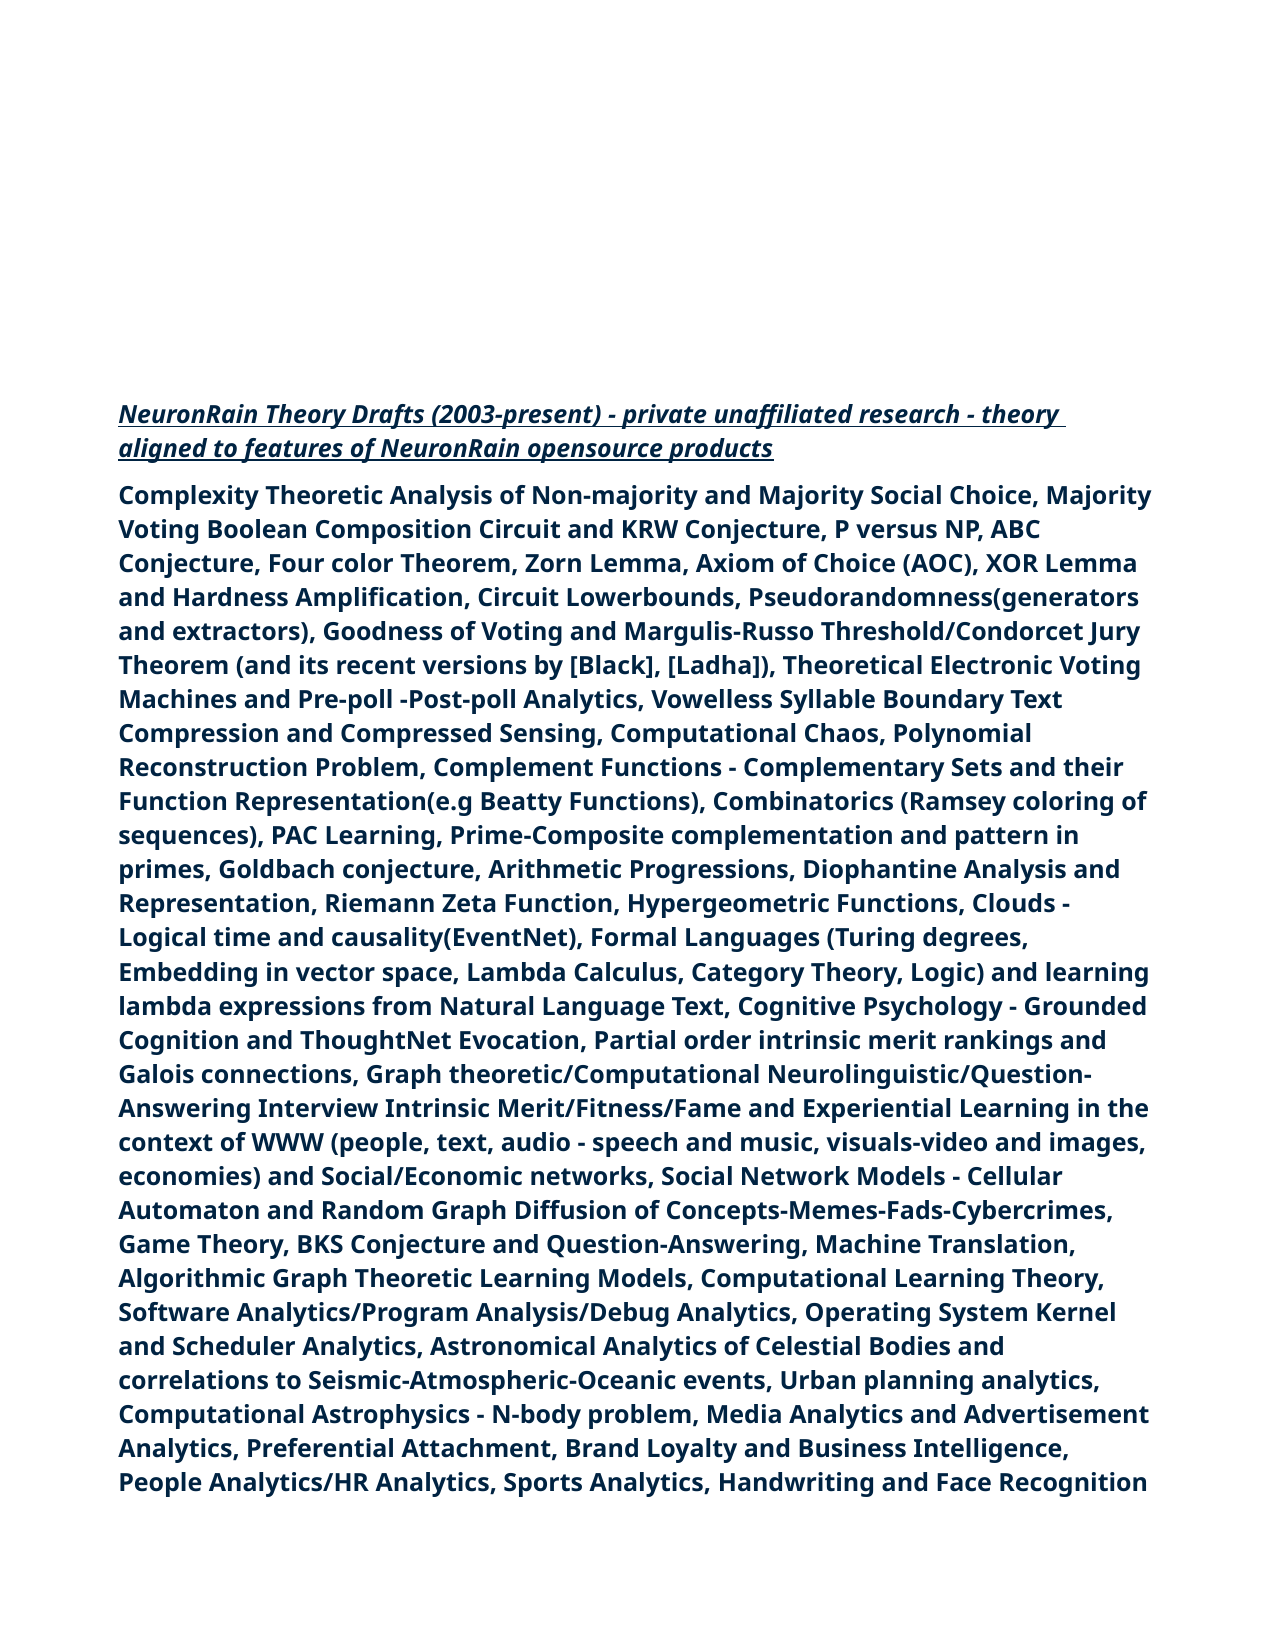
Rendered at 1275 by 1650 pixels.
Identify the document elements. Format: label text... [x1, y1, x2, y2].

text NeuronRain Theory Drafts (2003-present) - private unaffiliated research - theory aligned to features of NeuronRain opensource products [118, 397, 1157, 465]
text Complexity Theoretic Analysis of Non-majority and Majority Social Choice, Majority Voting Boolean Composition Circuit and KRW Conjecture, P versus NP, ABC Conjecture, Four color Theorem, Zorn Lemma, Axiom of Choice (AOC), XOR Lemma and Hardness Amplification, Circuit Lowerbounds, Pseudorandomness(generators and extractors), Goodness of Voting and Margulis-Russo Threshold/Condorcet Jury Theorem (and its recent versions by [Black], [Ladha]), Theoretical Electronic Voting Machines and Pre-poll -Post-poll Analytics, Vowelless Syllable Boundary Text Compression and Compressed Sensing, Computational Chaos, Polynomial Reconstruction Problem, Complement Functions - Complementary Sets and their Function Representation(e.g Beatty Functions), Combinatorics (Ramsey coloring of sequences), PAC Learning, Prime-Composite complementation and pattern in primes, Goldbach conjecture, Arithmetic Progressions, Diophantine Analysis and Representation, Riemann Zeta Function, Hypergeometric Functions, Clouds - Logical time and causality(EventNet), Formal Languages (Turing degrees, Embedding in vector space, Lambda Calculus, Category Theory, Logic) and learning lambda expressions from Natural Language Text, Cognitive Psychology - Grounded Cognition and ThoughtNet Evocation, Partial order intrinsic merit rankings and Galois connections, Graph theoretic/Computational Neurolinguistic/Question-Answering Interview Intrinsic Merit/Fitness/Fame and Experiential Learning in the context of WWW (people, text, audio - speech and music, visuals-video and images, economies) and Social/Economic networks, Social Network Models - Cellular Automaton and Random Graph Diffusion of Concepts-Memes-Fads-Cybercrimes, Game Theory, BKS Conjecture and Question-Answering, Machine Translation, Algorithmic Graph Theoretic Learning Models, Computational Learning Theory, Software Analytics/Program Analysis/Debug Analytics, Operating System Kernel and Scheduler Analytics, Astronomical Analytics of Celestial Bodies and correlations to Seismic-Atmospheric-Oceanic events, Urban planning analytics, Computational Astrophysics - N-body problem, Media Analytics and Advertisement Analytics, Preferential Attachment, Brand Loyalty and Business Intelligence, People Analytics/HR Analytics, Sports Analytics, Handwriting and Face Recognition [118, 477, 1157, 1499]
